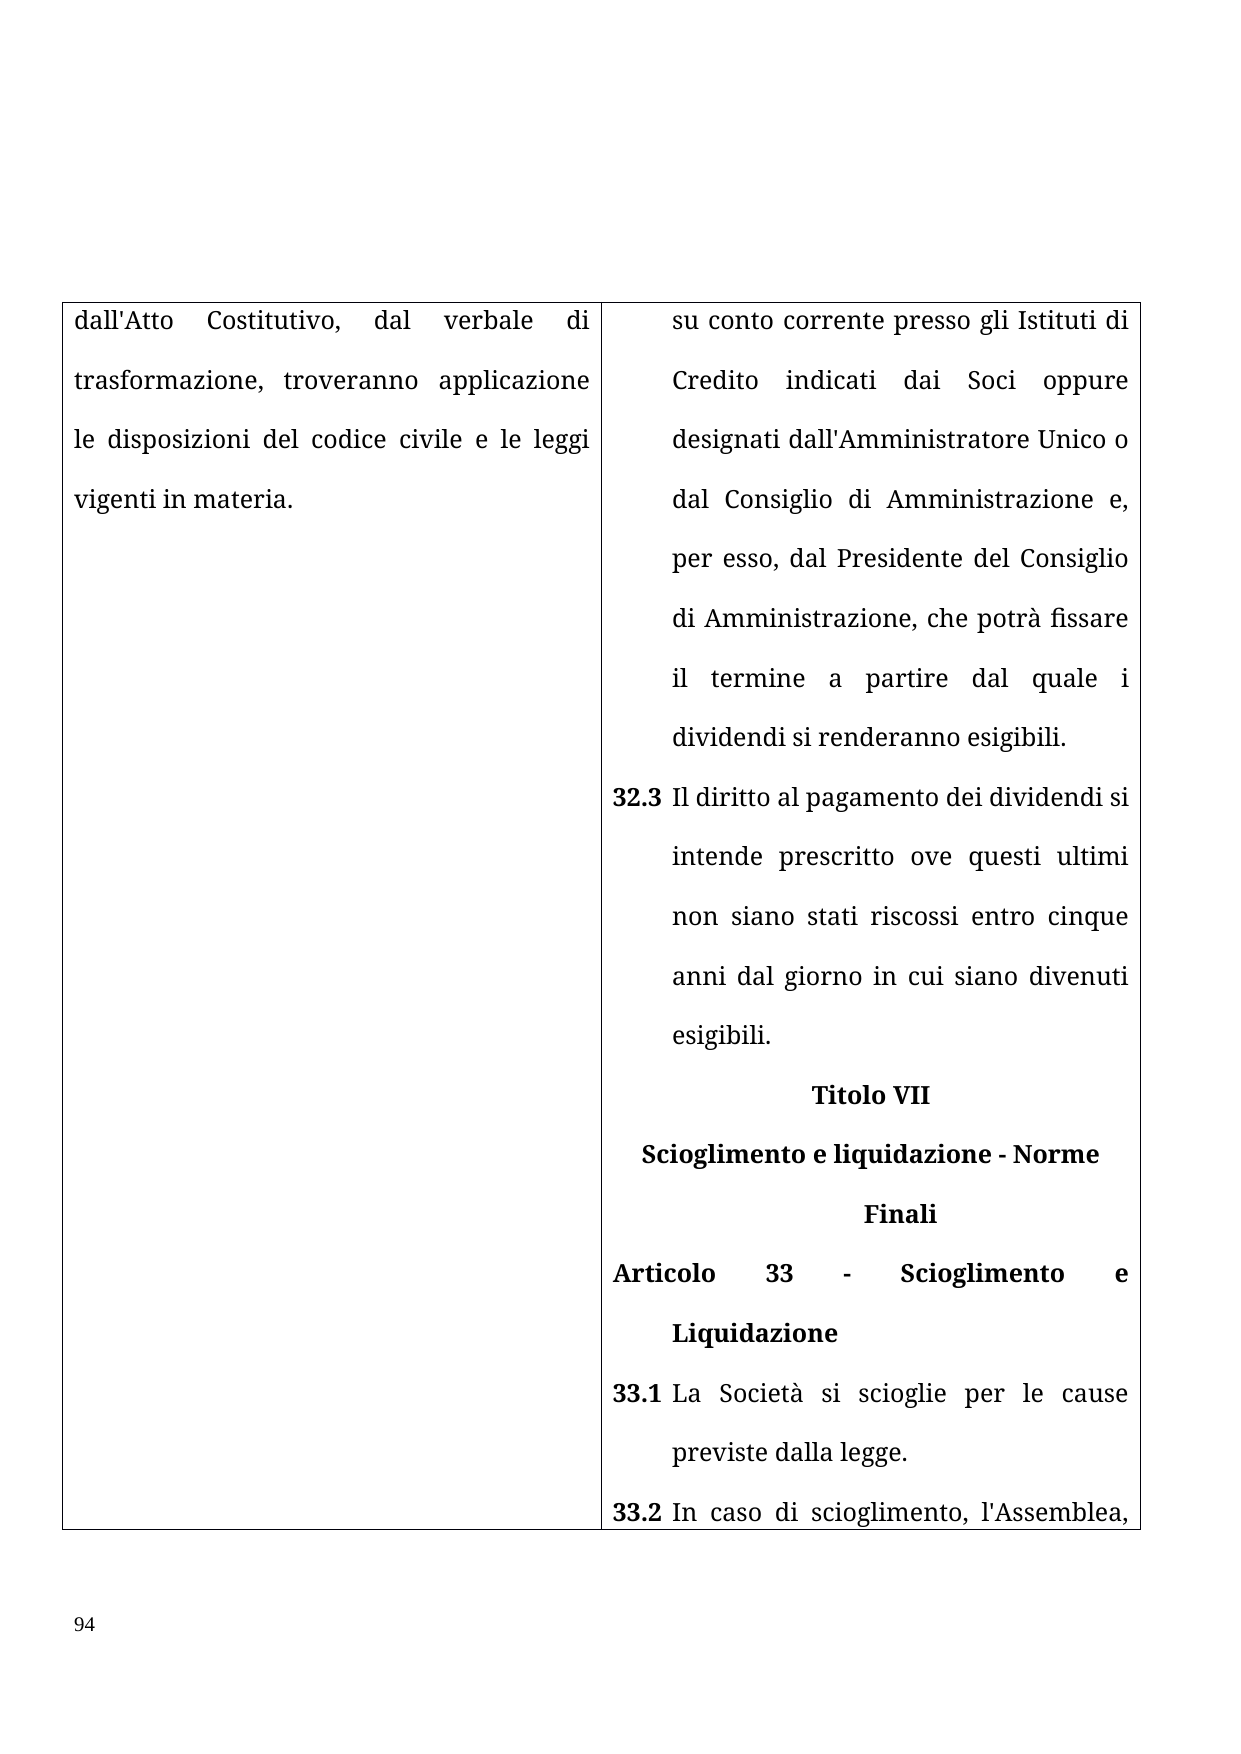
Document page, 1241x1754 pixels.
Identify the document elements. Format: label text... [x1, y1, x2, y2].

table_header su conto corrente presso gli Istituti di Credito indicati dai Soci oppure designati dall'Amministratore Unico o dal Consiglio di Amministrazione e, per esso, dal Presidente del Consiglio di Amministrazione, che potrà fissare il termine a partire dal quale i dividendi si renderanno esigibili. 32.3 Il diritto al pagamento dei dividendi si intende prescritto ove questi ultimi non siano stati riscossi entro cinque anni dal giorno in cui siano divenuti esigibili. Titolo VII Scioglimento e liquidazione - Norme Finali Articolo 33 - Scioglimento e Liquidazione 33.1 La Società si scioglie per le cause previste dalla legge. 33.2 In caso di scioglimento, l'Assemblea, [602, 303, 1140, 1528]
table_header dall'Atto Costitutivo, dal verbale di trasformazione, troveranno applicazione le disposizioni del codice civile e le leggi vigenti in materia. [63, 303, 601, 1528]
